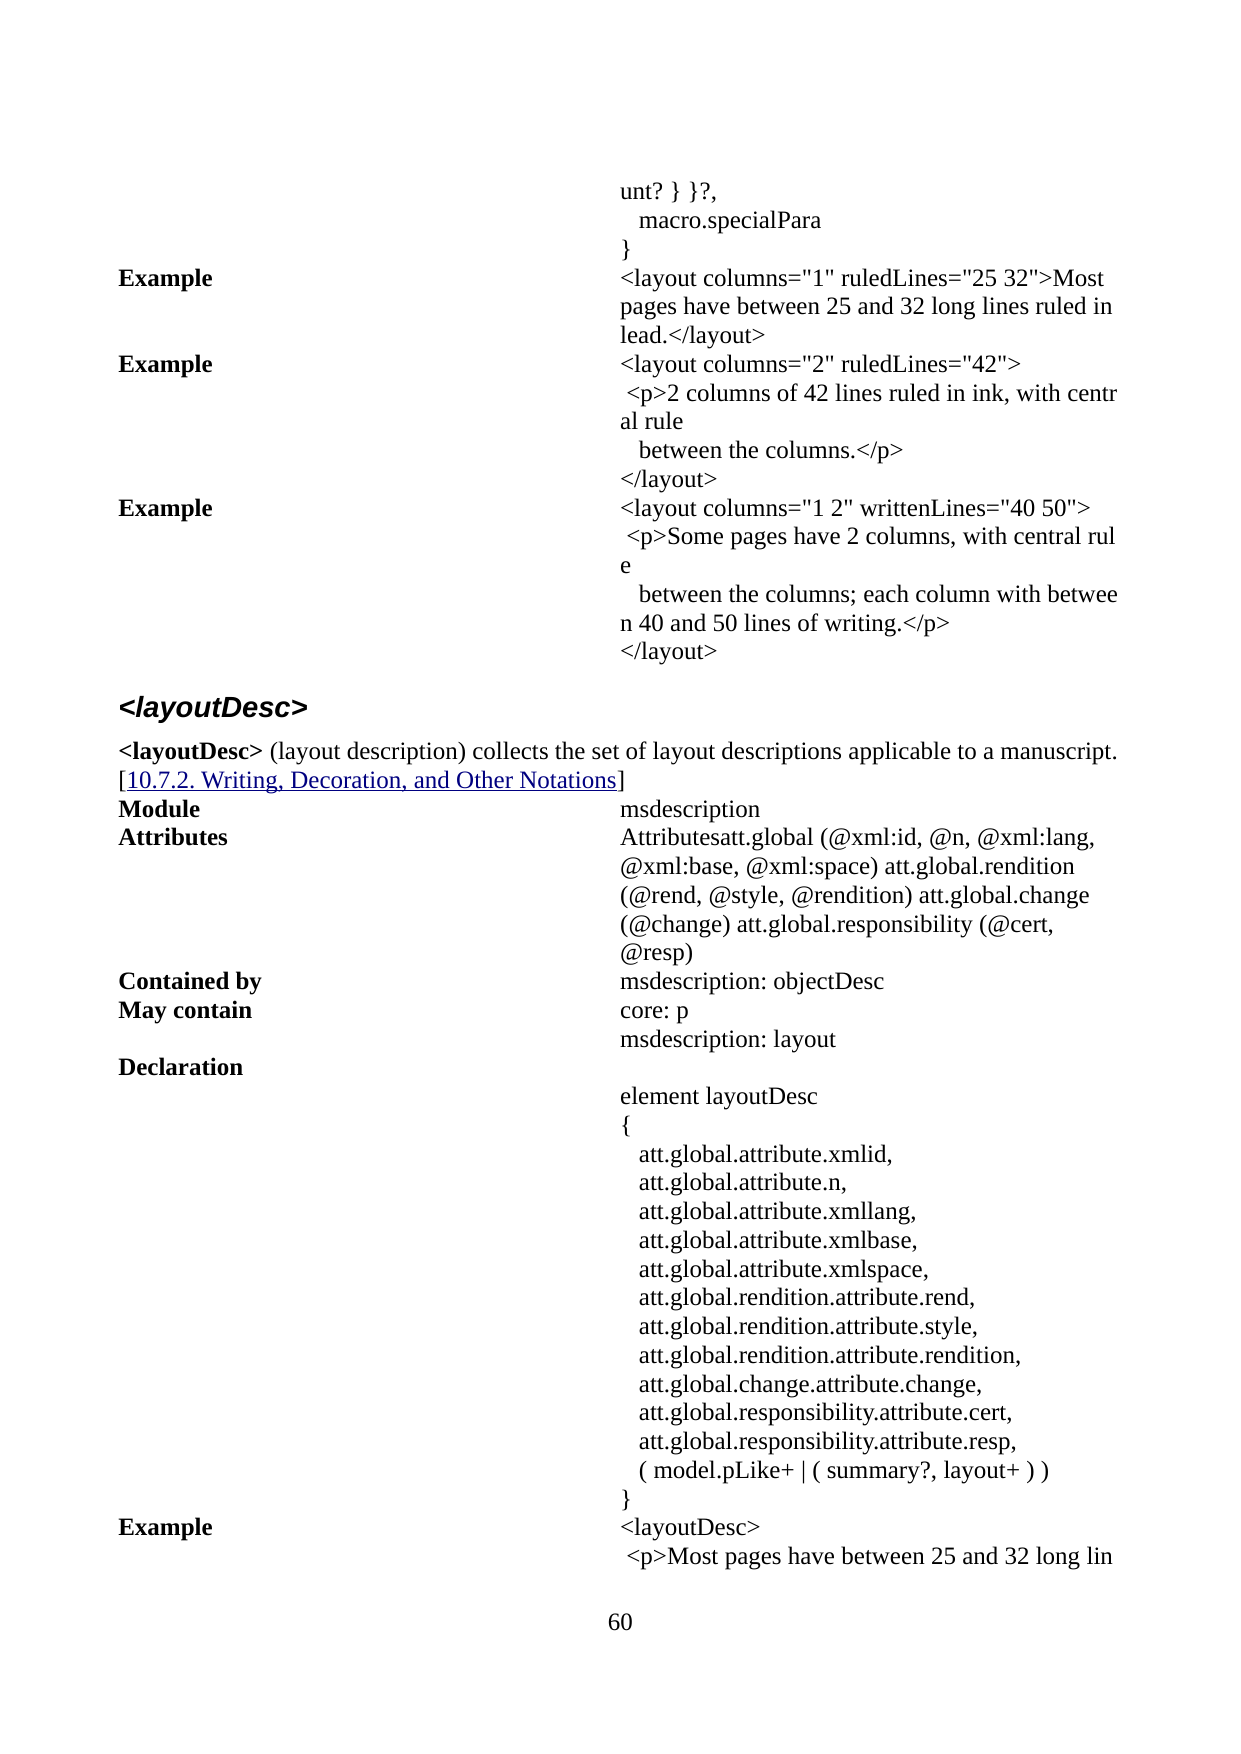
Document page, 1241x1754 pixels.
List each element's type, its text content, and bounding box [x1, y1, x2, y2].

table_cell Declaration [118, 1053, 620, 1512]
table_cell Example [118, 263, 620, 349]
table_cell Example [118, 493, 620, 665]
table_cell Example [118, 349, 620, 493]
table_cell Example [118, 1513, 620, 1570]
table_cell [118, 176, 620, 263]
table_cell msdescription: objectDesc [620, 966, 1122, 995]
table_cell Module [118, 794, 620, 822]
table_cell element layoutDesc { att.global.attribute.xmlid, att.global.attribute.n, att.global.attribute.xmllang, att.global.attribute.xmlbase, att.global.attribute.xmlspace, att.global.rendition.attribute.rend, att.global.rendition.attribute.style, att.global.rendition.attribute.rendition, att.global.change.attribute.change, att.global.responsibility.attribute.cert, att.global.responsibility.attribute.resp, ( model.pLike+ | ( summary?, layout+ ) ) } [620, 1053, 1122, 1512]
table_cell Attributesatt.global (@xml:id, @n, @xml:lang, @xml:base, @xml:space) att.global.rendition (@rend, @style, @rendition) att.global.change (@change) att.global.responsibility (@cert, @resp) [620, 823, 1122, 966]
table_cell <layout columns="1" ruledLines="25 32">Most pages have between 25 and 32 long lines ruled in lead.</layout> [620, 263, 1122, 349]
table_cell <layoutDesc> <p>Most pages have between 25 and 32 long lin [620, 1513, 1122, 1570]
table_cell <layout columns="2" ruledLines="42"> <p>2 columns of 42 lines ruled in ink, with central rule between the columns.</p> </layout> [620, 349, 1122, 493]
table_cell msdescription [620, 794, 1122, 822]
subtitle <layoutDesc> [118, 690, 1122, 724]
table_cell Attributes [118, 823, 620, 966]
table_cell Contained by [118, 966, 620, 995]
table_cell core: p msdescription: layout [620, 995, 1122, 1052]
table_cell unt? } }?, macro.specialPara } [620, 176, 1122, 263]
table_header <layoutDesc> (layout description) collects the set of layout descriptions applicable to a manuscript. [10.7.2. Writing, Decoration, and Other Notations] [118, 736, 1122, 794]
table_cell May contain [118, 995, 620, 1052]
table_cell <layout columns="1 2" writtenLines="40 50"> <p>Some pages have 2 columns, with central rule between the columns; each column with between 40 and 50 lines of writing.</p> </layout> [620, 493, 1122, 665]
